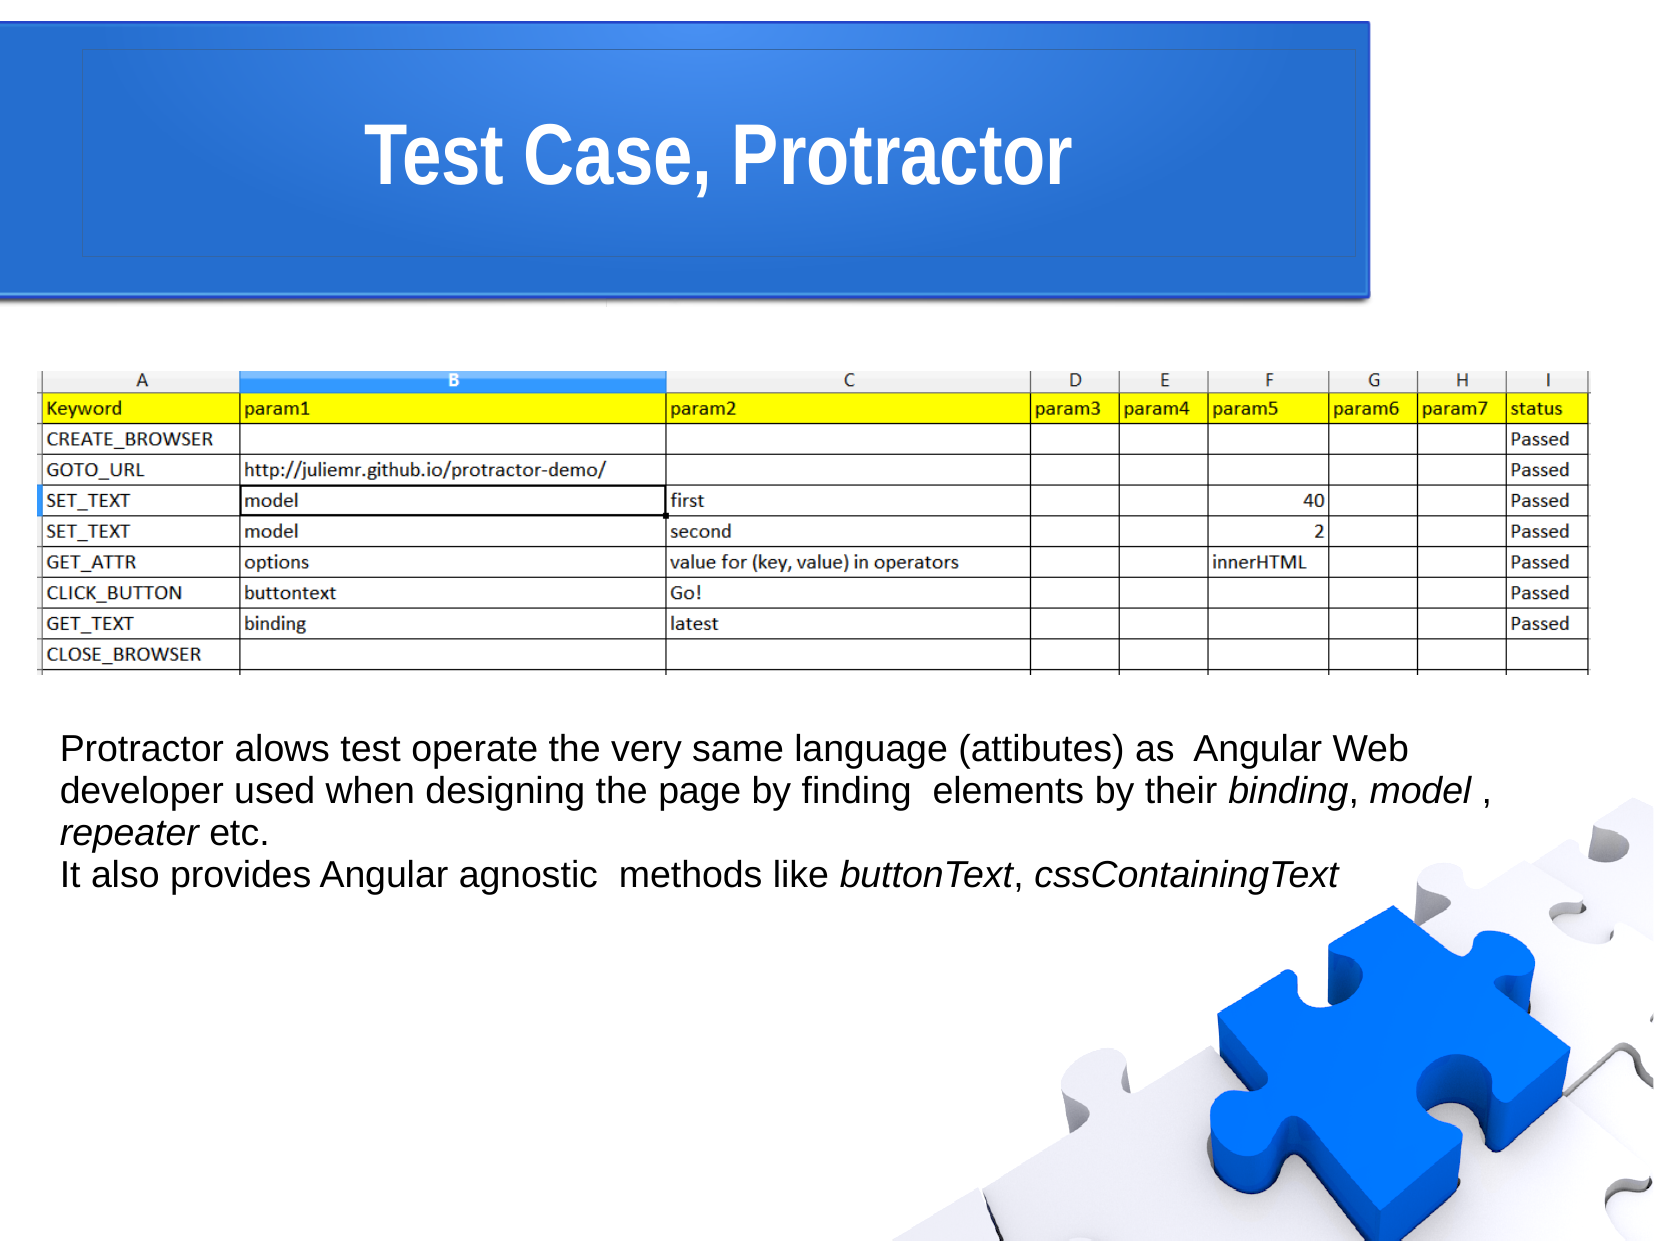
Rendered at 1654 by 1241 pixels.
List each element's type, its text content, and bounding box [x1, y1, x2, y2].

title Test Case, Protractor [82, 49, 1356, 257]
picture [0, 21, 1375, 307]
text_box Protractor alows test operate the very same language (attibutes) as Angular Web developer used when designing the page by finding elements by their binding, model , repeater etc. It also provides Angular agnostic methods like buttonText, cssContainingText [45, 720, 1516, 903]
picture [37, 371, 1654, 1241]
